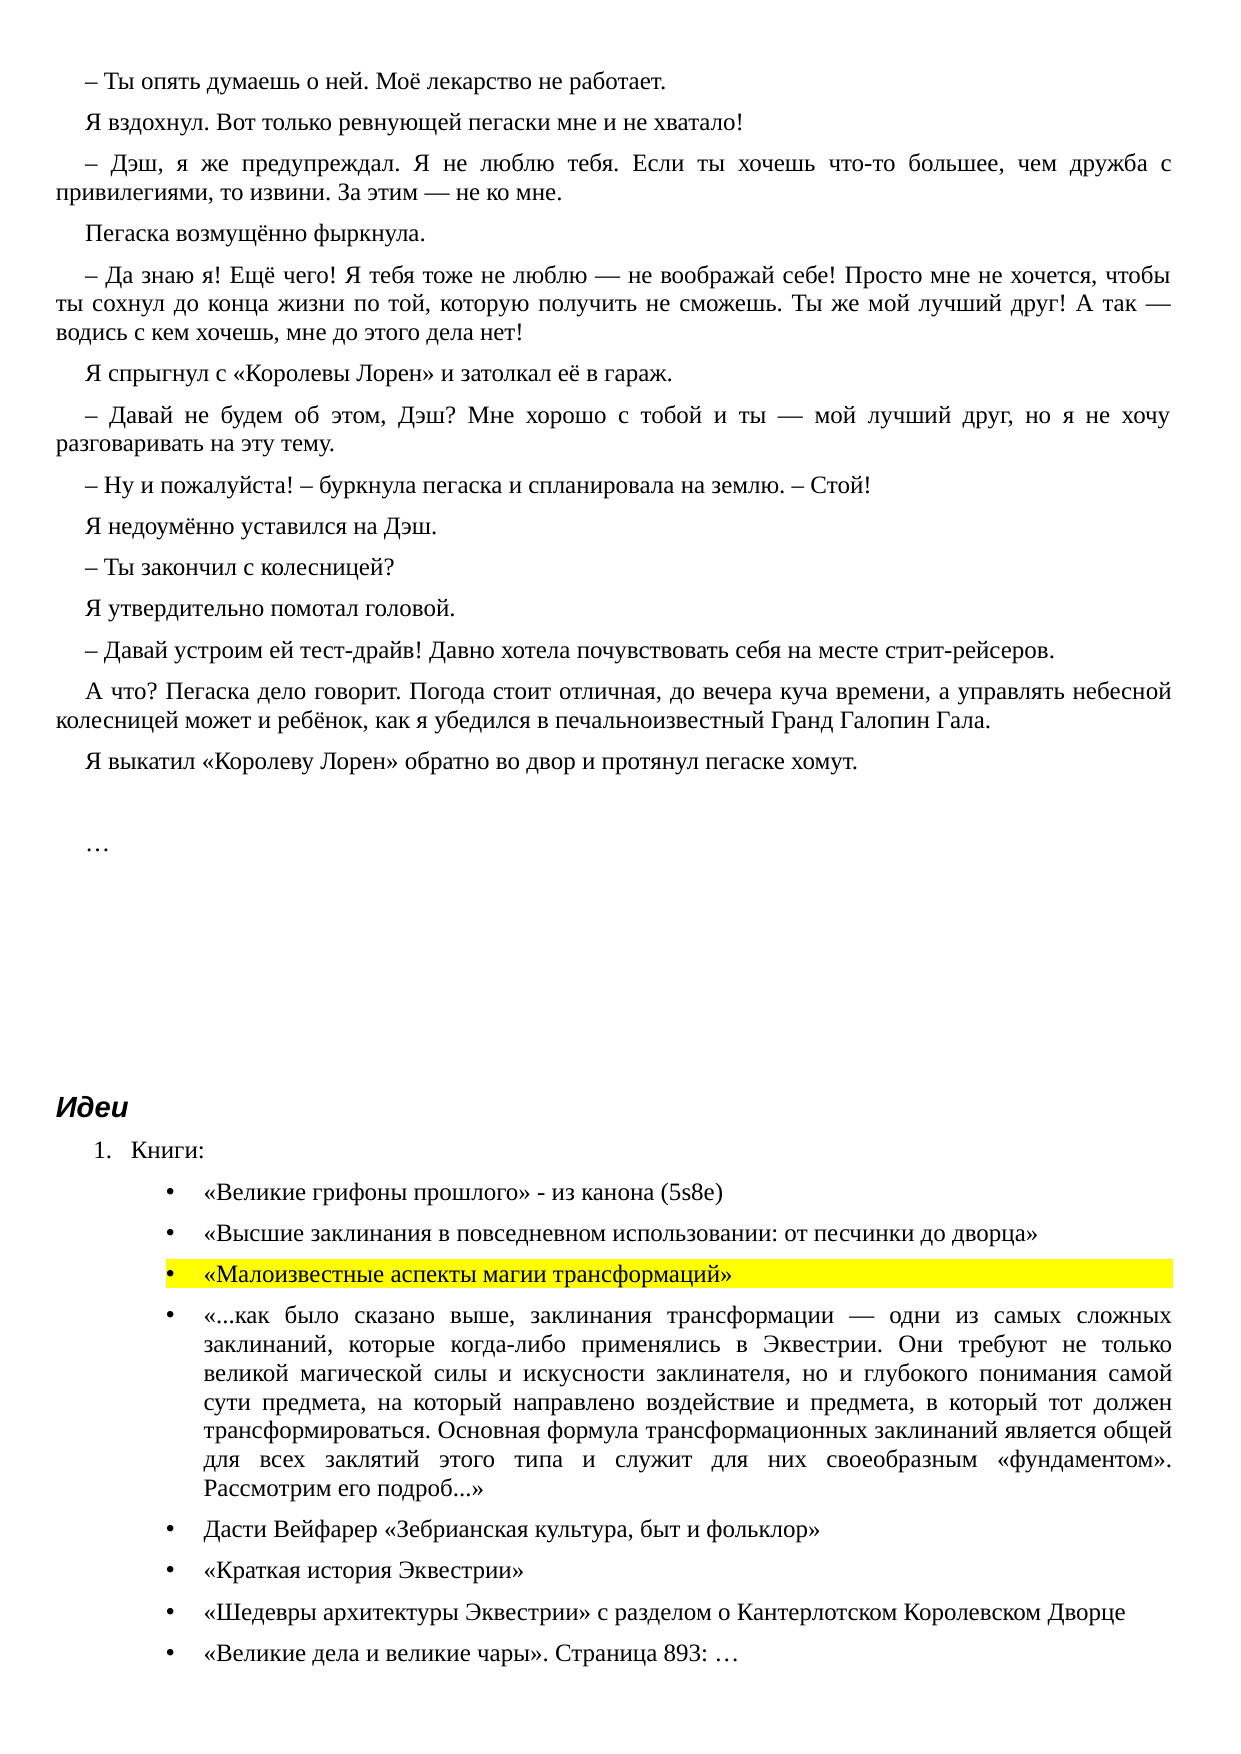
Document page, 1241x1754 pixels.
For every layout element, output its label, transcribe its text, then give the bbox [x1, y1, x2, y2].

text Я недоумённо уставился на Дэш. [56, 511, 1173, 540]
text Я спрыгнул с «Королевы Лорен» и затолкал её в гараж. [56, 358, 1173, 387]
text – Дэш, я же предупреждал. Я не люблю тебя. Если ты хочешь что-то большее, чем дружба с привилегиями, то извини. За этим — не ко мне. [56, 148, 1173, 206]
text – Давай не будем об этом, Дэш? Мне хорошо с тобой и ты — мой лучший друг, но я не хочу разговаривать на эту тему. [56, 400, 1173, 457]
list Книги: [93, 1136, 1173, 1164]
text А что? Пегаска дело говорит. Погода стоит отличная, до вечера куча времени, а управлять небесной колесницей может и ребёнок, как я убедился в печальноизвестный Гранд Галопин Гала. [56, 676, 1173, 733]
text Пегаска возмущённо фыркнула. [56, 218, 1173, 247]
list «Малоизвестные аспекты магии трансформаций» [166, 1259, 1173, 1288]
list «Великие грифоны прошлого» - из канона (5s8e) [166, 1177, 1173, 1206]
list «Шедевры архитектуры Эквестрии» с разделом о Кантерлотском Королевском Дворце [166, 1597, 1173, 1626]
text – Ты опять думаешь о ней. Моё лекарство не работает. [56, 66, 1173, 95]
list «Краткая история Эквестрии» [166, 1556, 1173, 1584]
text – Да знаю я! Ещё чего! Я тебя тоже не люблю — не воображай себе! Просто мне не хочется, чтобы ты сохнул до конца жизни по той, которую получить не сможешь. Ты же мой лучший друг! А так — водись с кем хочешь, мне до этого дела нет! [56, 260, 1173, 346]
text Я вздохнул. Вот только ревнующей пегаски мне и не хватало! [56, 107, 1173, 136]
list «...как было сказано выше, заклинания трансформации — одни из самых сложных заклинаний, которые когда-либо применялись в Эквестрии. Они требуют не только великой магической силы и искусности заклинателя, но и глубокого понимания самой сути предмета, на который направлено воздействие и предмета, в который тот должен трансформироваться. Основная формула трансформационных заклинаний является общей для всех заклятий этого типа и служит для них своеобразным «фундаментом». Рассмотрим его подроб...» [166, 1301, 1173, 1502]
list «Великие дела и великие чары». Страница 893: … [166, 1638, 1173, 1667]
text Я выкатил «Королеву Лорен» обратно во двор и протянул пегаске хомут. [56, 746, 1173, 775]
list «Высшие заклинания в повседневном использовании: от песчинки до дворца» [166, 1218, 1173, 1247]
text – Давай устроим ей тест-драйв! Давно хотела почувствовать себя на месте стрит-рейсеров. [56, 635, 1173, 663]
text Я утвердительно помотал головой. [56, 593, 1173, 622]
text … [56, 828, 1173, 857]
list Дасти Вейфарер «Зебрианская культура, быт и фольклор» [166, 1514, 1173, 1543]
text – Ну и пожалуйста! – буркнула пегаска и спланировала на землю. – Стой! [56, 470, 1173, 498]
subtitle Идеи [56, 1089, 1173, 1123]
text – Ты закончил с колесницей? [56, 552, 1173, 581]
